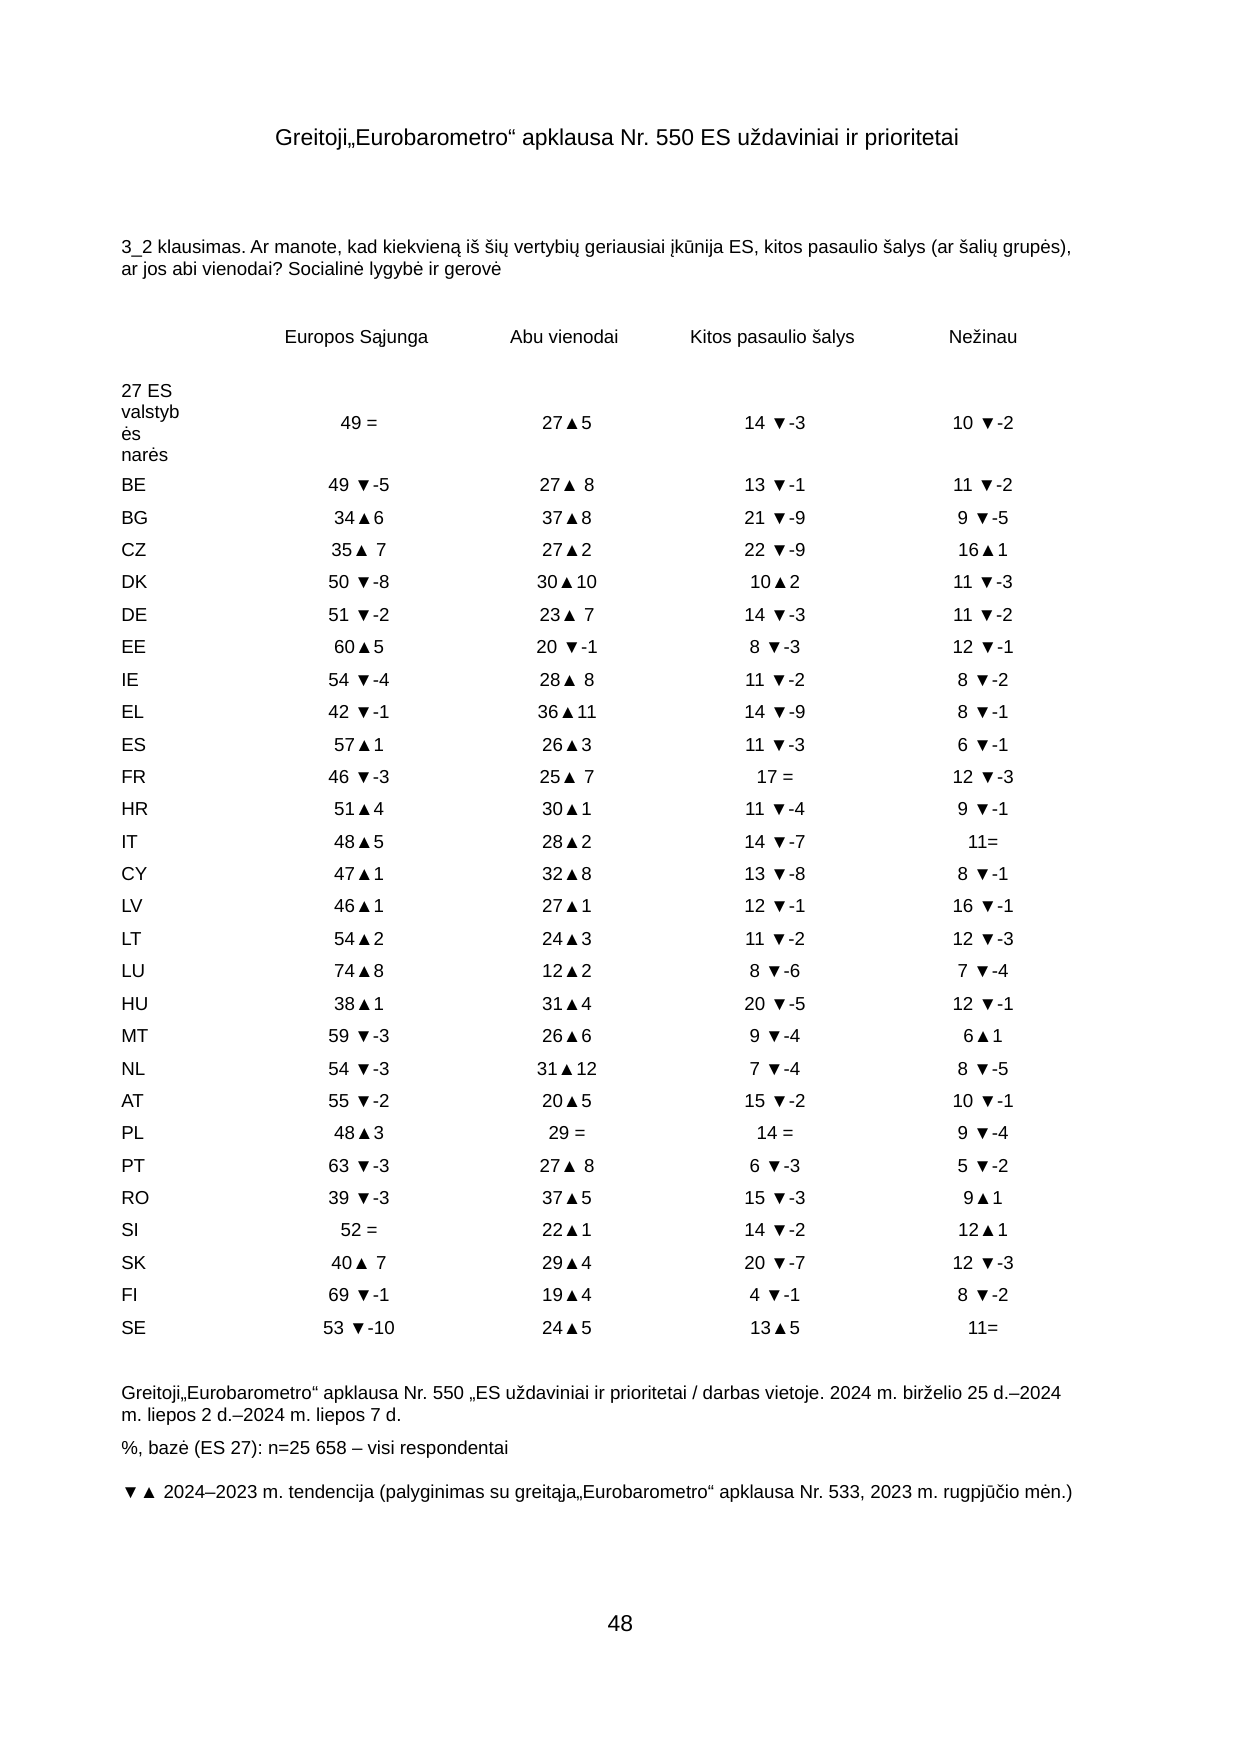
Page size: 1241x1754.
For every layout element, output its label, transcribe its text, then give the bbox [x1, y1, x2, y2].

table_cell 34▲6 [255, 501, 463, 533]
table_cell 6 ▼-1 [879, 728, 1087, 760]
table_cell [186, 1149, 255, 1181]
table_cell 8 ▼-6 [671, 955, 879, 987]
table_cell 49 = [255, 377, 463, 469]
table_cell 51▲4 [255, 793, 463, 825]
table_cell [186, 955, 255, 987]
table_cell 55 ▼-2 [255, 1084, 463, 1117]
table_cell 12▲2 [463, 955, 671, 987]
table_cell Kitos pasaulio šalys [671, 298, 879, 377]
table_cell 20▲5 [463, 1084, 671, 1117]
table_cell 15 ▼-3 [671, 1181, 879, 1214]
table_cell [186, 890, 255, 922]
table_cell IT [118, 825, 186, 857]
table_cell 63 ▼-3 [255, 1149, 463, 1181]
table_cell 38▲1 [255, 987, 463, 1019]
table_cell 11 ▼-2 [879, 598, 1087, 631]
table_cell 25▲ 7 [463, 760, 671, 793]
table_cell 11 ▼-4 [671, 793, 879, 825]
table_cell 13 ▼-1 [671, 469, 879, 501]
table_cell 16 ▼-1 [879, 890, 1087, 922]
table_cell [186, 598, 255, 631]
table_cell 14 ▼-2 [671, 1214, 879, 1246]
table_cell 46 ▼-3 [255, 760, 463, 793]
table_cell 69 ▼-1 [255, 1279, 463, 1311]
table_cell 30▲10 [463, 566, 671, 598]
table_cell [186, 469, 255, 501]
table_cell [186, 1246, 255, 1279]
table_cell 9 ▼-4 [671, 1020, 879, 1052]
table_cell 11 ▼-2 [671, 663, 879, 696]
table_cell 37▲5 [463, 1181, 671, 1214]
table_cell 26▲6 [463, 1020, 671, 1052]
table_cell [186, 1181, 255, 1214]
table_cell 48▲5 [255, 825, 463, 857]
table_cell [255, 1344, 463, 1376]
table_cell 13▲5 [671, 1311, 879, 1343]
table_cell FR [118, 760, 186, 793]
table_cell 29 = [463, 1117, 671, 1149]
table_cell 39 ▼-3 [255, 1181, 463, 1214]
table_cell %, bazė (ES 27): n=25 658 – visi respondentai [118, 1432, 1087, 1464]
table_cell 11= [879, 1311, 1087, 1343]
table_cell 8 ▼-5 [879, 1052, 1087, 1084]
table_cell 8 ▼-2 [879, 663, 1087, 696]
table_cell [186, 501, 255, 533]
table_cell 17 = [671, 760, 879, 793]
table_cell [186, 1344, 255, 1376]
table_cell NL [118, 1052, 186, 1084]
table_cell 11 ▼-2 [879, 469, 1087, 501]
table_cell EL [118, 696, 186, 728]
table_cell PL [118, 1117, 186, 1149]
table_cell [879, 1344, 1087, 1376]
table_cell Nežinau [879, 298, 1087, 377]
table_cell RO [118, 1181, 186, 1214]
table_cell 37▲8 [463, 501, 671, 533]
table_cell Europos Sąjunga [255, 298, 463, 377]
table_cell 49 ▼-5 [255, 469, 463, 501]
table_cell [186, 793, 255, 825]
table_cell [186, 696, 255, 728]
table_cell [186, 922, 255, 955]
table_cell [118, 1344, 186, 1376]
table_cell Abu vienodai [463, 298, 671, 377]
table_cell 27 ES valstybės narės [118, 377, 186, 469]
table_cell 11 ▼-3 [879, 566, 1087, 598]
table_cell [186, 1052, 255, 1084]
table_cell 28▲2 [463, 825, 671, 857]
table_cell 36▲11 [463, 696, 671, 728]
table_cell 8 ▼-1 [879, 858, 1087, 890]
table_cell BE [118, 469, 186, 501]
table_cell 6 ▼-3 [671, 1149, 879, 1181]
table_cell 16▲1 [879, 534, 1087, 566]
table_cell 52 = [255, 1214, 463, 1246]
table_cell 30▲1 [463, 793, 671, 825]
table_cell 8 ▼-3 [671, 631, 879, 663]
table_cell 59 ▼-3 [255, 1020, 463, 1052]
table_cell [186, 377, 255, 469]
table_cell 8 ▼-2 [879, 1279, 1087, 1311]
table_cell HR [118, 793, 186, 825]
table_cell SK [118, 1246, 186, 1279]
table_cell [186, 663, 255, 696]
table_cell EE [118, 631, 186, 663]
table_cell 47▲1 [255, 858, 463, 890]
table_cell 9 ▼-4 [879, 1117, 1087, 1149]
table_cell [463, 1344, 671, 1376]
table_cell 8 ▼-1 [879, 696, 1087, 728]
table_cell [186, 1279, 255, 1311]
table_cell 32▲8 [463, 858, 671, 890]
table_cell 10 ▼-2 [879, 377, 1087, 469]
table_cell 27▲2 [463, 534, 671, 566]
table_cell 14 ▼-3 [671, 377, 879, 469]
table_cell FI [118, 1279, 186, 1311]
table_cell [186, 298, 255, 377]
table_cell 51 ▼-2 [255, 598, 463, 631]
table_cell [186, 1084, 255, 1117]
table_cell DK [118, 566, 186, 598]
table_cell 12 ▼-1 [879, 631, 1087, 663]
table_cell 24▲5 [463, 1311, 671, 1343]
table_cell 35▲ 7 [255, 534, 463, 566]
table_cell [186, 631, 255, 663]
table_cell 11= [879, 825, 1087, 857]
table_cell ▼▲ 2024–2023 m. tendencija (palyginimas su greitąja„Eurobarometro“ apklausa Nr. 533, 2023 m. rugpjūčio mėn.) [118, 1464, 1087, 1520]
table_cell 57▲1 [255, 728, 463, 760]
table_cell 27▲5 [463, 377, 671, 469]
table_cell [186, 987, 255, 1019]
table_cell 31▲4 [463, 987, 671, 1019]
table_cell CY [118, 858, 186, 890]
table_cell 20 ▼-1 [463, 631, 671, 663]
table_cell 14 = [671, 1117, 879, 1149]
table_cell 74▲8 [255, 955, 463, 987]
table_cell IE [118, 663, 186, 696]
table_cell 10 ▼-1 [879, 1084, 1087, 1117]
table_cell ES [118, 728, 186, 760]
table_cell 24▲3 [463, 922, 671, 955]
table_cell 12 ▼-1 [879, 987, 1087, 1019]
table_cell CZ [118, 534, 186, 566]
table_cell 46▲1 [255, 890, 463, 922]
table_cell 12 ▼-3 [879, 1246, 1087, 1279]
table_cell BG [118, 501, 186, 533]
table_cell 60▲5 [255, 631, 463, 663]
table_cell 12 ▼-1 [671, 890, 879, 922]
table_cell [186, 1117, 255, 1149]
table_cell PT [118, 1149, 186, 1181]
table_cell [186, 760, 255, 793]
table_cell DE [118, 598, 186, 631]
table_cell LT [118, 922, 186, 955]
table_cell 28▲ 8 [463, 663, 671, 696]
table_cell 23▲ 7 [463, 598, 671, 631]
table_cell [186, 534, 255, 566]
table_cell HU [118, 987, 186, 1019]
table_cell 31▲12 [463, 1052, 671, 1084]
table_cell 40▲ 7 [255, 1246, 463, 1279]
table_cell 22 ▼-9 [671, 534, 879, 566]
table_cell [186, 1214, 255, 1246]
table_cell 7 ▼-4 [671, 1052, 879, 1084]
table_cell 11 ▼-2 [671, 922, 879, 955]
table_cell 21 ▼-9 [671, 501, 879, 533]
table_cell 53 ▼-10 [255, 1311, 463, 1343]
table_cell 12 ▼-3 [879, 760, 1087, 793]
table_cell 14 ▼-3 [671, 598, 879, 631]
table_cell [671, 1344, 879, 1376]
table_cell SE [118, 1311, 186, 1343]
table_cell [186, 728, 255, 760]
table_cell 11 ▼-3 [671, 728, 879, 760]
table_cell MT [118, 1020, 186, 1052]
table_cell 4 ▼-1 [671, 1279, 879, 1311]
table_cell [186, 1020, 255, 1052]
table_cell 54 ▼-3 [255, 1052, 463, 1084]
table_cell 26▲3 [463, 728, 671, 760]
table_header 3_2 klausimas. Ar manote, kad kiekvieną iš šių vertybių geriausiai įkūnija ES, kitos pasaulio šalys (ar šalių grupės), ar jos abi vienodai? Socialinė lygybė ir gerovė [118, 218, 1087, 297]
table_cell 27▲ 8 [463, 469, 671, 501]
table_cell 6▲1 [879, 1020, 1087, 1052]
table_cell [186, 825, 255, 857]
table_cell 9 ▼-1 [879, 793, 1087, 825]
table_cell 54▲2 [255, 922, 463, 955]
table_cell [186, 858, 255, 890]
table_cell 27▲1 [463, 890, 671, 922]
table_cell 48▲3 [255, 1117, 463, 1149]
table_cell 5 ▼-2 [879, 1149, 1087, 1181]
table_cell 12 ▼-3 [879, 922, 1087, 955]
table_cell LU [118, 955, 186, 987]
table_cell 20 ▼-5 [671, 987, 879, 1019]
table_cell 15 ▼-2 [671, 1084, 879, 1117]
table_cell 27▲ 8 [463, 1149, 671, 1181]
table_cell 29▲4 [463, 1246, 671, 1279]
table_cell [118, 298, 186, 377]
table_cell 22▲1 [463, 1214, 671, 1246]
table_cell 50 ▼-8 [255, 566, 463, 598]
table_cell 14 ▼-7 [671, 825, 879, 857]
table_cell 42 ▼-1 [255, 696, 463, 728]
table_cell [186, 566, 255, 598]
table_cell 9 ▼-5 [879, 501, 1087, 533]
table_cell AT [118, 1084, 186, 1117]
table_cell 20 ▼-7 [671, 1246, 879, 1279]
table_cell 54 ▼-4 [255, 663, 463, 696]
table_cell 7 ▼-4 [879, 955, 1087, 987]
table_cell Greitoji„Eurobarometro“ apklausa Nr. 550 „ES uždaviniai ir prioritetai / darbas vietoje. 2024 m. birželio 25 d.–2024 m. liepos 2 d.–2024 m. liepos 7 d. [118, 1376, 1087, 1432]
table_cell 14 ▼-9 [671, 696, 879, 728]
table_cell SI [118, 1214, 186, 1246]
table_cell 12▲1 [879, 1214, 1087, 1246]
table_cell [186, 1311, 255, 1343]
table_cell LV [118, 890, 186, 922]
table_cell 19▲4 [463, 1279, 671, 1311]
table_cell 9▲1 [879, 1181, 1087, 1214]
table_cell 13 ▼-8 [671, 858, 879, 890]
table_cell 10▲2 [671, 566, 879, 598]
